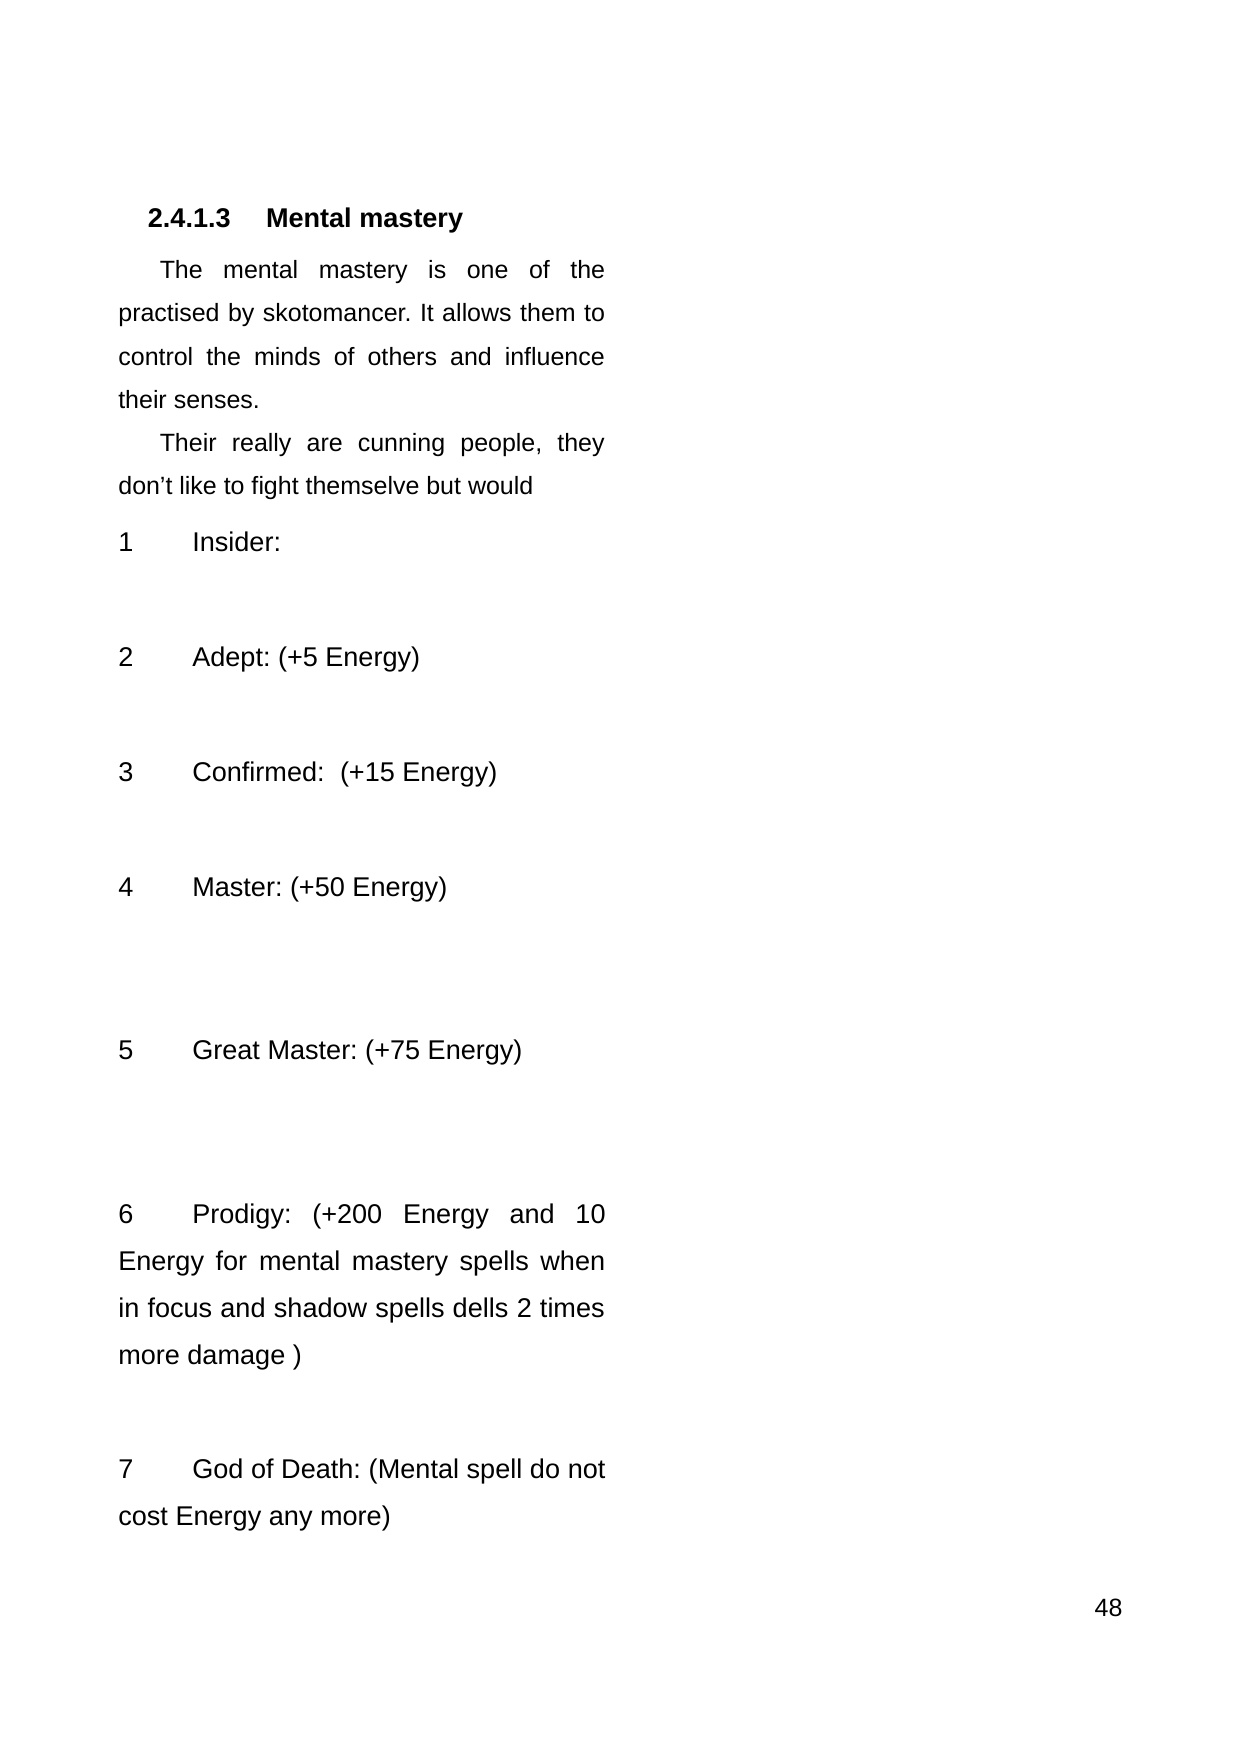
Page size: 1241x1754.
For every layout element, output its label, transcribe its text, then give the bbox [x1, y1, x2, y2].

subtitle Great Master: (+75 Energy) [118, 1034, 605, 1066]
subtitle Prodigy: (+200 Energy and 10 Energy for mental mastery spells when in focus and shadow spells dells 2 times more damage ) [118, 1198, 605, 1370]
text Their really are cunning people, they don’t like to fight themselve but would [118, 428, 605, 499]
subtitle Adept: (+5 Energy) [118, 641, 605, 672]
subtitle Insider: [118, 526, 605, 558]
text The mental mastery is one of the practised by skotomancer. It allows them to control the minds of others and influence their senses. [118, 255, 605, 413]
subtitle Master: (+50 Energy) [118, 871, 605, 902]
subtitle God of Death: (Mental spell do not cost Energy any more) [118, 1453, 605, 1531]
subtitle Mental mastery [118, 202, 605, 234]
subtitle Confirmed: (+15 Energy) [118, 756, 605, 787]
